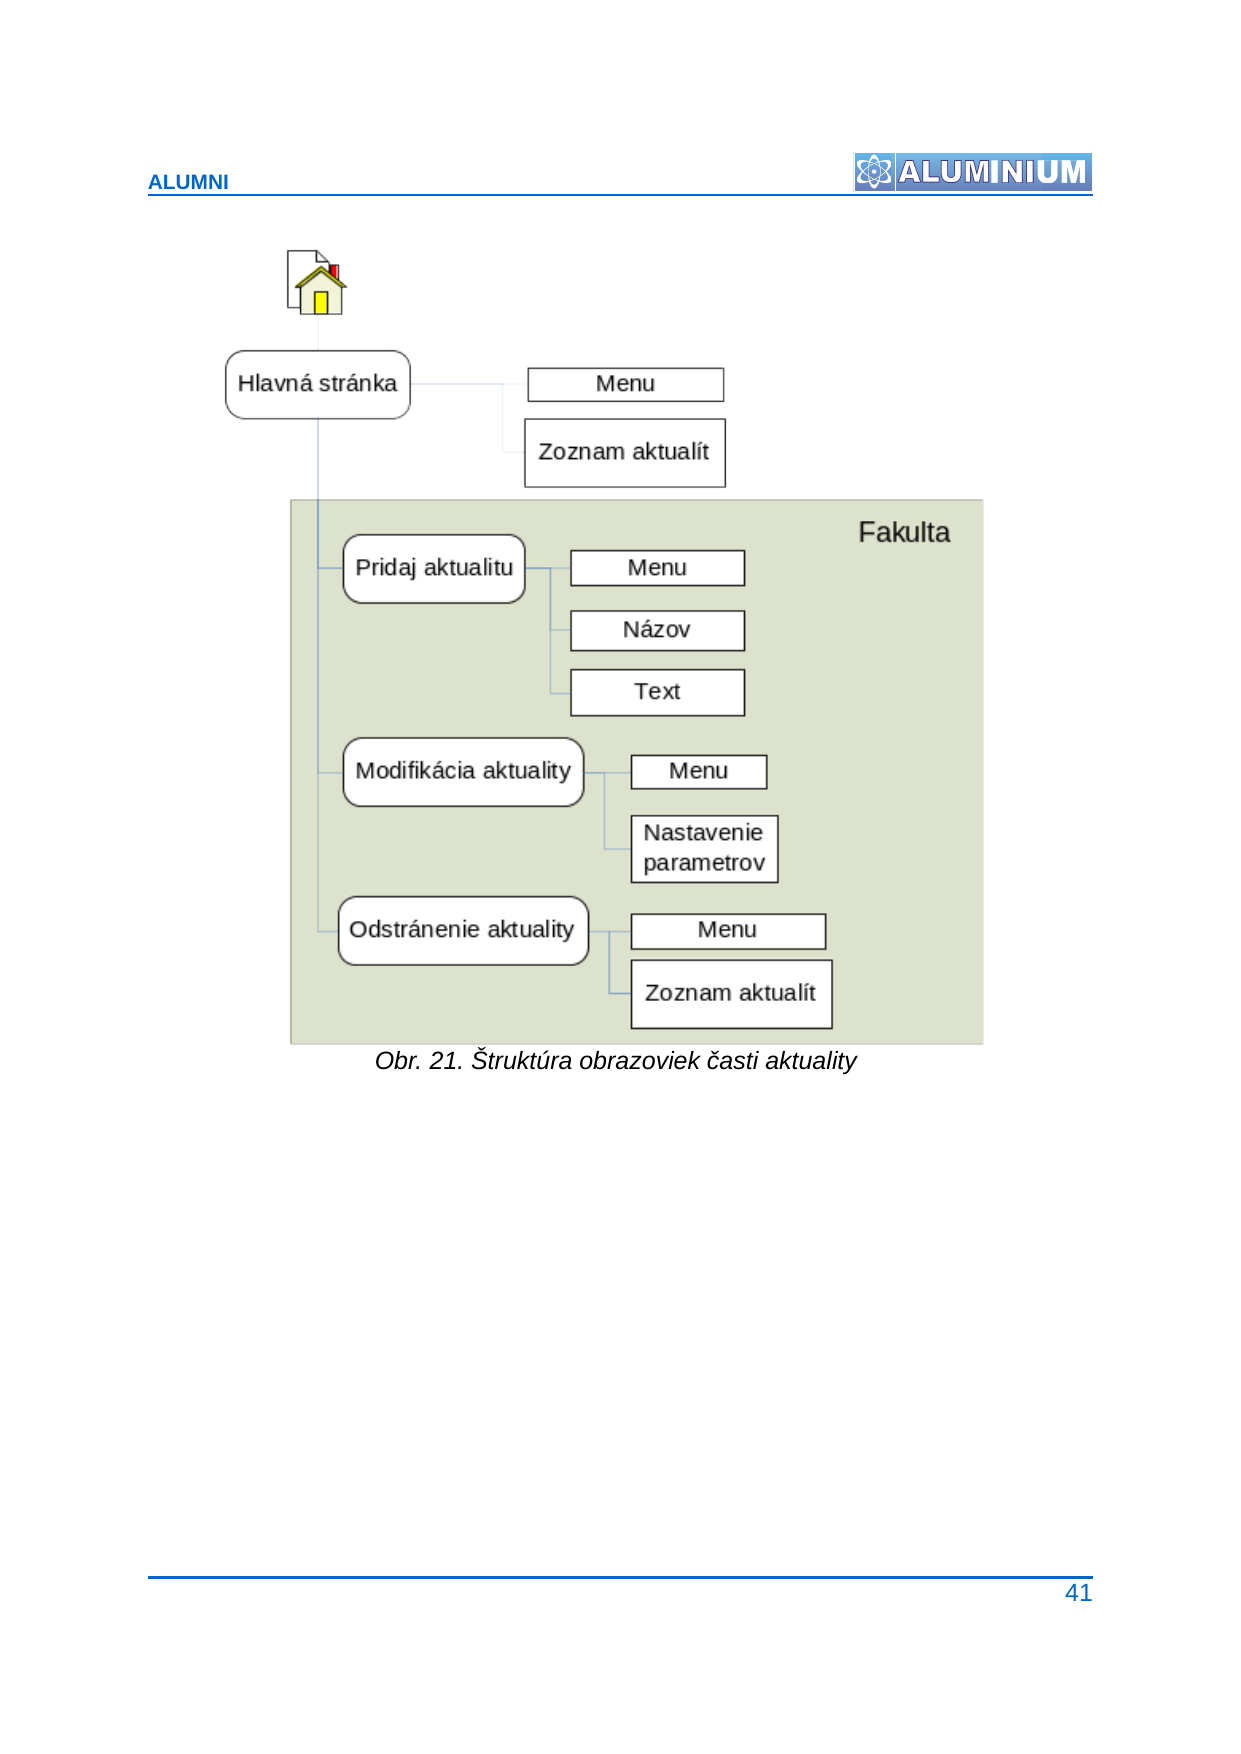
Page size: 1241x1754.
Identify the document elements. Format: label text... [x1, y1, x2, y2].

text Obr. 21. Štruktúra obrazoviek časti aktuality [222, 247, 1012, 1075]
